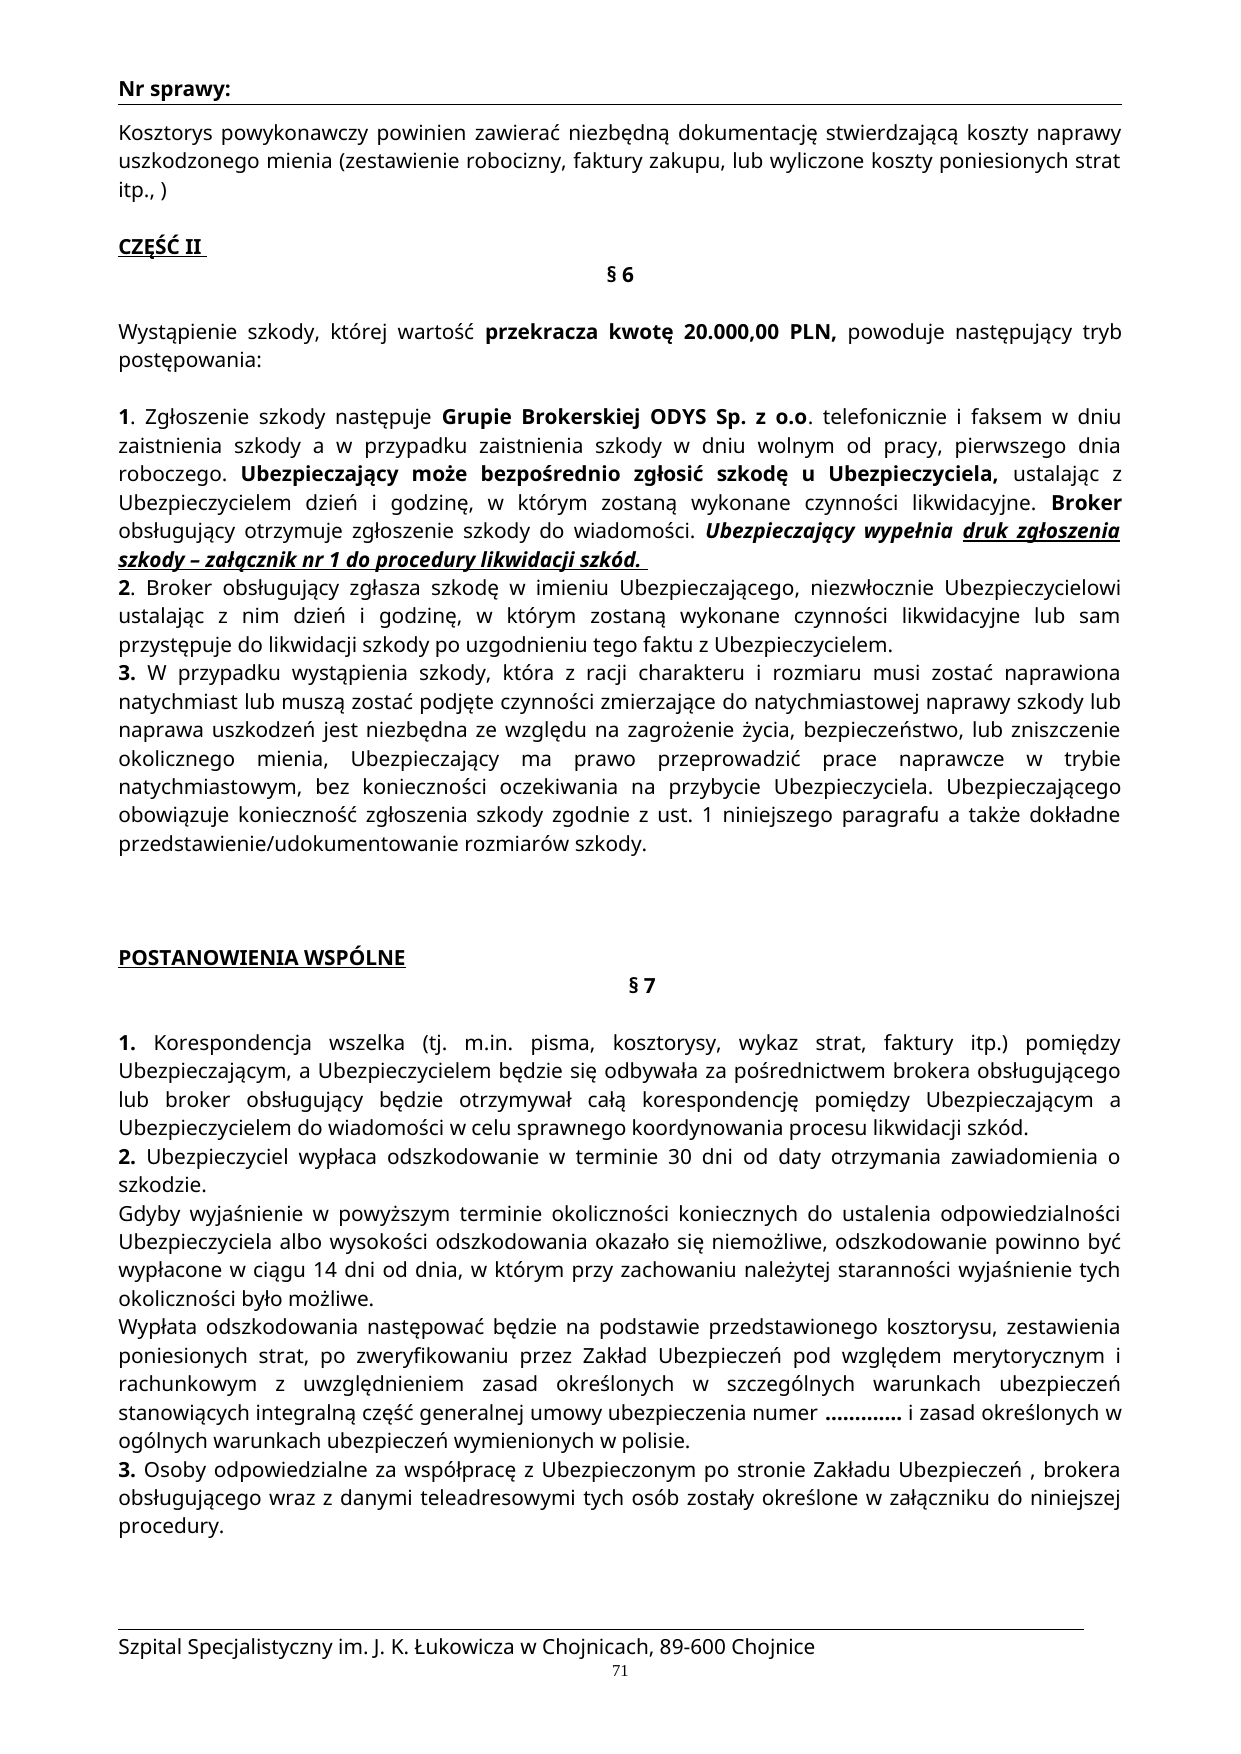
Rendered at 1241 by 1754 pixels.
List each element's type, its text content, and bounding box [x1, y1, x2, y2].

text § 6 [118, 260, 1122, 289]
text Gdyby wyjaśnienie w powyższym terminie okoliczności koniecznych do ustalenia odpowiedzialności Ubezpieczyciela albo wysokości odszkodowania okazało się niemożliwe, odszkodowanie powinno być wypłacone w ciągu 14 dni od dnia, w którym przy zachowaniu należytej staranności wyjaśnienie tych okoliczności było możliwe. [118, 1199, 1122, 1312]
text CZĘŚĆ II [118, 232, 1122, 260]
text Kosztorys powykonawczy powinien zawierać niezbędną dokumentację stwierdzającą koszty naprawy uszkodzonego mienia (zestawienie robocizny, faktury zakupu, lub wyliczone koszty poniesionych strat itp., ) [118, 118, 1122, 203]
text 3. W przypadku wystąpienia szkody, która z racji charakteru i rozmiaru musi zostać naprawiona natychmiast lub muszą zostać podjęte czynności zmierzające do natychmiastowej naprawy szkody lub naprawa uszkodzeń jest niezbędna ze względu na zagrożenie życia, bezpieczeństwo, lub zniszczenie okolicznego mienia, Ubezpieczający ma prawo przeprowadzić prace naprawcze w trybie natychmiastowym, bez konieczności oczekiwania na przybycie Ubezpieczyciela. Ubezpieczającego obowiązuje konieczność zgłoszenia szkody zgodnie z ust. 1 niniejszego paragrafu a także dokładne przedstawienie/udokumentowanie rozmiarów szkody. [118, 658, 1122, 857]
text Wypłata odszkodowania następować będzie na podstawie przedstawionego kosztorysu, zestawienia poniesionych strat, po zweryfikowaniu przez Zakład Ubezpieczeń pod względem merytorycznym i rachunkowym z uwzględnieniem zasad określonych w szczególnych warunkach ubezpieczeń stanowiących integralną część generalnej umowy ubezpieczenia numer …………. i zasad określonych w ogólnych warunkach ubezpieczeń wymienionych w polisie. [118, 1312, 1122, 1455]
text 2. Broker obsługujący zgłasza szkodę w imieniu Ubezpieczającego, niezwłocznie Ubezpieczycielowi ustalając z nim dzień i godzinę, w którym zostaną wykonane czynności likwidacyjne lub sam przystępuje do likwidacji szkody po uzgodnieniu tego faktu z Ubezpieczycielem. [118, 573, 1122, 658]
text POSTANOWIENIA WSPÓLNE [118, 943, 1122, 971]
text Wystąpienie szkody, której wartość przekracza kwotę 20.000,00 PLN, powoduje następujący tryb postępowania: [118, 317, 1122, 374]
text 1. Korespondencja wszelka (tj. m.in. pisma, kosztorysy, wykaz strat, faktury itp.) pomiędzy Ubezpieczającym, a Ubezpieczycielem będzie się odbywała za pośrednictwem brokera obsługującego lub broker obsługujący będzie otrzymywał całą korespondencję pomiędzy Ubezpieczającym a Ubezpieczycielem do wiadomości w celu sprawnego koordynowania procesu likwidacji szkód. [118, 1028, 1122, 1142]
text § 7 [162, 971, 1122, 1000]
text 3. Osoby odpowiedzialne za współpracę z Ubezpieczonym po stronie Zakładu Ubezpieczeń , brokera obsługującego wraz z danymi teleadresowymi tych osób zostały określone w załączniku do niniejszej procedury. [118, 1455, 1122, 1540]
text 1. Zgłoszenie szkody następuje Grupie Brokerskiej ODYS Sp. z o.o. telefonicznie i faksem w dniu zaistnienia szkody a w przypadku zaistnienia szkody w dniu wolnym od pracy, pierwszego dnia roboczego. Ubezpieczający może bezpośrednio zgłosić szkodę u Ubezpieczyciela, ustalając z Ubezpieczycielem dzień i godzinę, w którym zostaną wykonane czynności likwidacyjne. Broker obsługujący otrzymuje zgłoszenie szkody do wiadomości. Ubezpieczający wypełnia druk zgłoszenia szkody – załącznik nr 1 do procedury likwidacji szkód. [118, 402, 1122, 573]
text 2. Ubezpieczyciel wypłaca odszkodowanie w terminie 30 dni od daty otrzymania zawiadomienia o szkodzie. [118, 1142, 1122, 1199]
